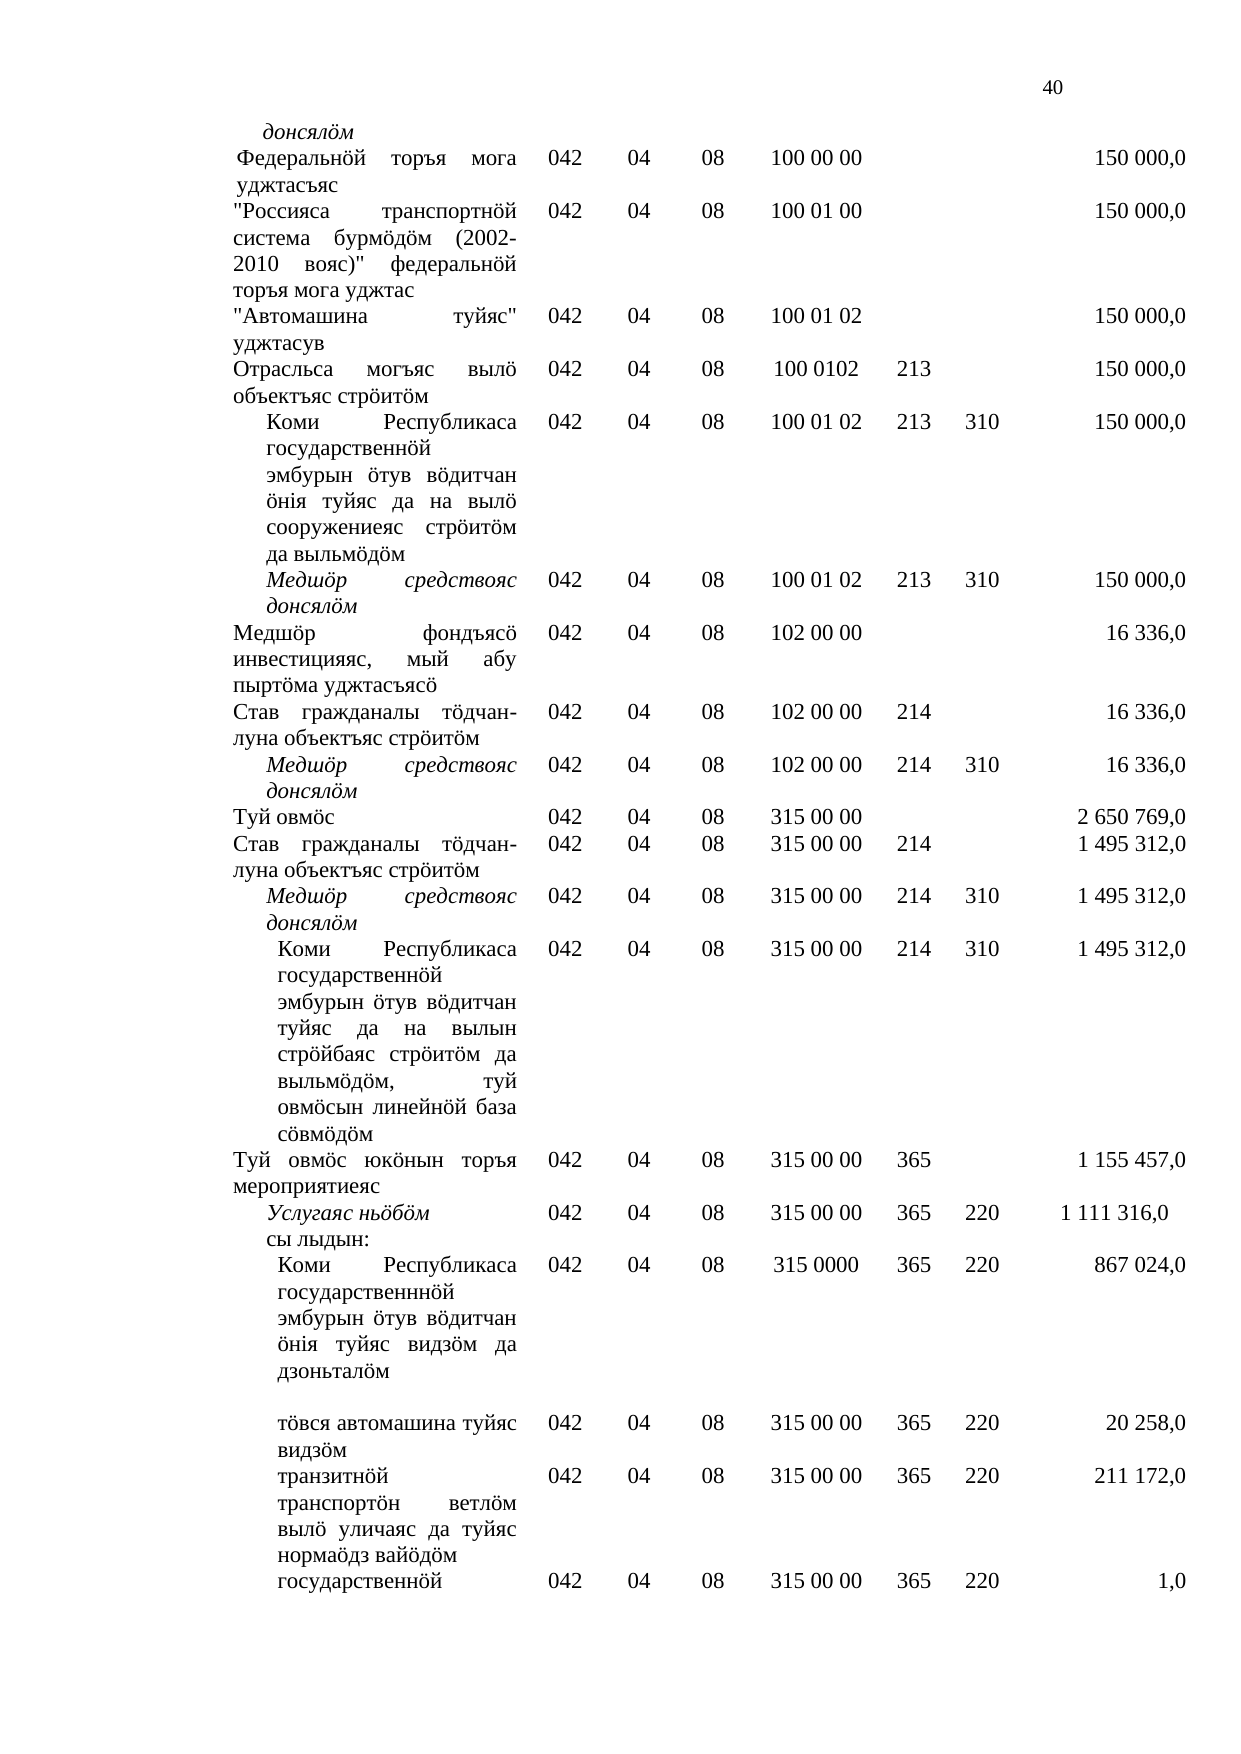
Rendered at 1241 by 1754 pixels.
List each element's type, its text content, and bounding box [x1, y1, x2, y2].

table_cell транзитнöй транспортöн ветлöм вылö уличаяс да туйяс нормаöдз вайöдöм [222, 1462, 528, 1568]
table_cell 213 [883, 566, 945, 619]
table_cell [1197, 619, 1240, 698]
table_cell 150 000,0 [1019, 145, 1197, 197]
table_cell 365 [883, 1251, 945, 1409]
table_cell 042 [528, 1568, 602, 1594]
table_cell [602, 118, 676, 144]
table_cell 08 [676, 1251, 750, 1409]
table_cell [945, 303, 1019, 355]
table_cell Коми Республикаса государственнöй эмбурын öтув вöдитчан туйяс да на вылын стрöйбаяс стрöитöм да выльмöдöм, туй овмöсын линейнöй база сöвмöдöм [222, 935, 528, 1146]
table_cell 08 [676, 1146, 750, 1199]
table_cell 1 495 312,0 [1019, 935, 1197, 1146]
table_cell Став гражданалы тöдчан­луна объектъяс стрöитöм [222, 698, 528, 751]
table_cell Туй овмöс [222, 803, 528, 830]
table_cell [1019, 1225, 1197, 1251]
table_cell 315 00 00 [750, 1199, 882, 1225]
table_cell государственнöй [222, 1568, 528, 1594]
table_cell 213 [883, 408, 945, 566]
table_cell 08 [676, 1199, 750, 1225]
table_cell 315 00 00 [750, 1568, 882, 1594]
table_cell 04 [602, 355, 676, 408]
table_cell 04 [602, 1199, 676, 1225]
table_cell 214 [883, 935, 945, 1146]
table_cell [883, 145, 945, 197]
table_cell 04 [602, 935, 676, 1146]
table_cell [1197, 1410, 1240, 1462]
table_cell 1 495 312,0 [1019, 883, 1197, 935]
table_cell 220 [945, 1462, 1019, 1568]
table_cell 04 [602, 145, 676, 197]
table_cell Коми Республикаса государственннöй эмбурын öтув вöдитчан öнiя туйяс видзöм да дзоньталöм [222, 1251, 528, 1409]
table_cell 213 [883, 355, 945, 408]
table_cell 315 00 00 [750, 1410, 882, 1462]
table_cell 220 [945, 1410, 1019, 1462]
table_cell [1197, 566, 1240, 619]
table_cell [883, 619, 945, 698]
table_cell 310 [945, 935, 1019, 1146]
table_cell 315 00 00 [750, 1462, 882, 1568]
table_cell 365 [883, 1410, 945, 1462]
table_cell 04 [602, 408, 676, 566]
table_cell 042 [528, 355, 602, 408]
table_cell 042 [528, 408, 602, 566]
table_cell 08 [676, 197, 750, 303]
table_cell Отрасльса могъяс вылö объектъяс стрöитöм [222, 355, 528, 408]
table_cell 214 [883, 830, 945, 882]
table_cell [1197, 1225, 1240, 1251]
table_cell 042 [528, 1146, 602, 1199]
table_cell 042 [528, 1251, 602, 1409]
table_cell 20 258,0 [1019, 1410, 1197, 1462]
table_cell [1197, 1199, 1240, 1225]
table_cell 867 024,0 [1019, 1251, 1197, 1409]
table_cell 08 [676, 303, 750, 355]
table_cell [1197, 1146, 1240, 1199]
table_cell 1 495 312,0 [1019, 830, 1197, 882]
table_cell "Автомашина туйяс" уджтас­ув [222, 303, 528, 355]
table_cell [676, 118, 750, 144]
table_cell 042 [528, 145, 602, 197]
table_cell 04 [602, 803, 676, 830]
table_cell 042 [528, 935, 602, 1146]
table_cell Коми Республикаса государственнöй эмбурын öтув вöдитчан öнiя туйяс да на вылö сооружениеяс стрöитöм да выльмöдöм [222, 408, 528, 566]
table_cell Услугаяс ньöбöм [222, 1199, 528, 1225]
table_cell 150 000,0 [1019, 355, 1197, 408]
table_cell Туй овмöс юкöнын торъя мероприятиеяс [222, 1146, 528, 1199]
table_cell [945, 803, 1019, 830]
table_cell 04 [602, 698, 676, 751]
table_cell [945, 1146, 1019, 1199]
table_cell 1 111 316,0 [1019, 1199, 1197, 1225]
table_cell 08 [676, 145, 750, 197]
table_cell 042 [528, 566, 602, 619]
table_cell 08 [676, 883, 750, 935]
table_cell 04 [602, 197, 676, 303]
table_cell 150 000,0 [1019, 408, 1197, 566]
table_cell тöвся автомашина туйяс видзöм [222, 1410, 528, 1462]
table_cell 2 650 769,0 [1019, 803, 1197, 830]
table_cell 214 [883, 698, 945, 751]
table_cell [945, 355, 1019, 408]
table_cell 365 [883, 1199, 945, 1225]
table_cell донсялöм [222, 118, 528, 144]
table_cell [1197, 145, 1240, 197]
table_cell 04 [602, 566, 676, 619]
table_cell 08 [676, 1568, 750, 1594]
table_cell [945, 830, 1019, 882]
table_cell [1197, 883, 1240, 935]
table_cell 08 [676, 1462, 750, 1568]
table_cell 214 [883, 751, 945, 803]
table_cell 04 [602, 1146, 676, 1199]
table_cell 04 [602, 303, 676, 355]
table_cell [750, 118, 882, 144]
table_cell [1197, 355, 1240, 408]
table_cell 315 00 00 [750, 1146, 882, 1199]
table_cell 315 00 00 [750, 830, 882, 882]
table_cell [1197, 303, 1240, 355]
table_cell 08 [676, 619, 750, 698]
table_cell 04 [602, 883, 676, 935]
table_cell 100 01 02 [750, 408, 882, 566]
table_cell сы лыдын: [222, 1225, 528, 1251]
table_cell 08 [676, 751, 750, 803]
table_cell 1,0 [1019, 1568, 1197, 1594]
table_cell 220 [945, 1568, 1019, 1594]
table_cell 042 [528, 1410, 602, 1462]
table_cell 042 [528, 197, 602, 303]
table_cell 315 00 00 [750, 803, 882, 830]
table_cell 150 000,0 [1019, 303, 1197, 355]
table_cell 310 [945, 566, 1019, 619]
table_cell 102 00 00 [750, 698, 882, 751]
table_cell 08 [676, 355, 750, 408]
table_cell [883, 118, 945, 144]
table_cell Медшöр фондъясö инвестицияяс, мый абу пыртöма уджтасъясö [222, 619, 528, 698]
table_cell 310 [945, 751, 1019, 803]
table_cell 042 [528, 803, 602, 830]
table_cell 04 [602, 1251, 676, 1409]
table_cell [1197, 1568, 1240, 1594]
table_cell Федеральнöй торъя мога уджтасъяс [222, 145, 528, 197]
table_cell 211 172,0 [1019, 1462, 1197, 1568]
table_cell 16 336,0 [1019, 619, 1197, 698]
table_cell 1 155 457,0 [1019, 1146, 1197, 1199]
table_cell 042 [528, 1462, 602, 1568]
table_cell [945, 197, 1019, 303]
table_cell "Россияса транспортнöй система бурмöдöм (2002-2010 вояс)" федеральнöй торъя мога уджтас [222, 197, 528, 303]
table_cell 08 [676, 830, 750, 882]
table_cell 100 01 02 [750, 566, 882, 619]
table_cell 16 336,0 [1019, 698, 1197, 751]
table_cell 365 [883, 1568, 945, 1594]
table_cell Медшöр средствояс донсялöм [222, 566, 528, 619]
table_cell 042 [528, 1199, 602, 1225]
table_cell [945, 1225, 1019, 1251]
table_cell 220 [945, 1199, 1019, 1225]
table_cell 365 [883, 1146, 945, 1199]
table_cell [1197, 751, 1240, 803]
table_cell [1197, 408, 1240, 566]
table_cell [602, 1225, 676, 1251]
table_cell [883, 197, 945, 303]
table_cell 100 00 00 [750, 145, 882, 197]
table_cell [750, 1225, 882, 1251]
table_cell 100 01 02 [750, 303, 882, 355]
table_cell 150 000,0 [1019, 566, 1197, 619]
table_cell 100 01 00 [750, 197, 882, 303]
table_cell 04 [602, 1568, 676, 1594]
table_cell [528, 118, 602, 144]
table_cell Став гражданалы тöдчан­луна объектъяс стрöитöм [222, 830, 528, 882]
table_cell 16 336,0 [1019, 751, 1197, 803]
table_cell 042 [528, 698, 602, 751]
table_cell [676, 1225, 750, 1251]
table_cell 08 [676, 698, 750, 751]
table_cell 102 00 00 [750, 751, 882, 803]
table_cell [945, 698, 1019, 751]
table_cell [883, 803, 945, 830]
table_cell 214 [883, 883, 945, 935]
table_cell [945, 145, 1019, 197]
table_cell 102 00 00 [750, 619, 882, 698]
table_cell 04 [602, 751, 676, 803]
table_cell [1019, 118, 1197, 144]
table_cell [1197, 1462, 1240, 1568]
table_cell 04 [602, 1462, 676, 1568]
table_cell 042 [528, 751, 602, 803]
table_cell [528, 1225, 602, 1251]
table_cell 08 [676, 1410, 750, 1462]
table_cell 08 [676, 408, 750, 566]
table_cell 310 [945, 408, 1019, 566]
table_cell 100 0102 [750, 355, 882, 408]
table_cell 08 [676, 803, 750, 830]
table_cell [1197, 830, 1240, 882]
table_cell 042 [528, 619, 602, 698]
table_cell 08 [676, 935, 750, 1146]
table_cell [1197, 803, 1240, 830]
table_cell 315 0000 [750, 1251, 882, 1409]
table_cell Медшöр средствояс донсялöм [222, 751, 528, 803]
table_cell 220 [945, 1251, 1019, 1409]
table_cell 04 [602, 830, 676, 882]
table_cell 04 [602, 619, 676, 698]
table_cell [883, 1225, 945, 1251]
table_cell [1197, 197, 1240, 303]
table_cell 315 00 00 [750, 935, 882, 1146]
table_cell [883, 303, 945, 355]
table_cell [1197, 118, 1240, 144]
table_cell 08 [676, 566, 750, 619]
table_cell 315 00 00 [750, 883, 882, 935]
table_cell 365 [883, 1462, 945, 1568]
table_cell [1197, 698, 1240, 751]
table_cell 042 [528, 883, 602, 935]
table_cell Медшöр средствояс донсялöм [222, 883, 528, 935]
table_cell 310 [945, 883, 1019, 935]
table_cell 042 [528, 303, 602, 355]
table_cell 150 000,0 [1019, 197, 1197, 303]
table_cell 042 [528, 830, 602, 882]
table_cell [945, 118, 1019, 144]
table_cell [1197, 1251, 1240, 1409]
table_cell [945, 619, 1019, 698]
table_cell 04 [602, 1410, 676, 1462]
table_cell [1197, 935, 1240, 1146]
